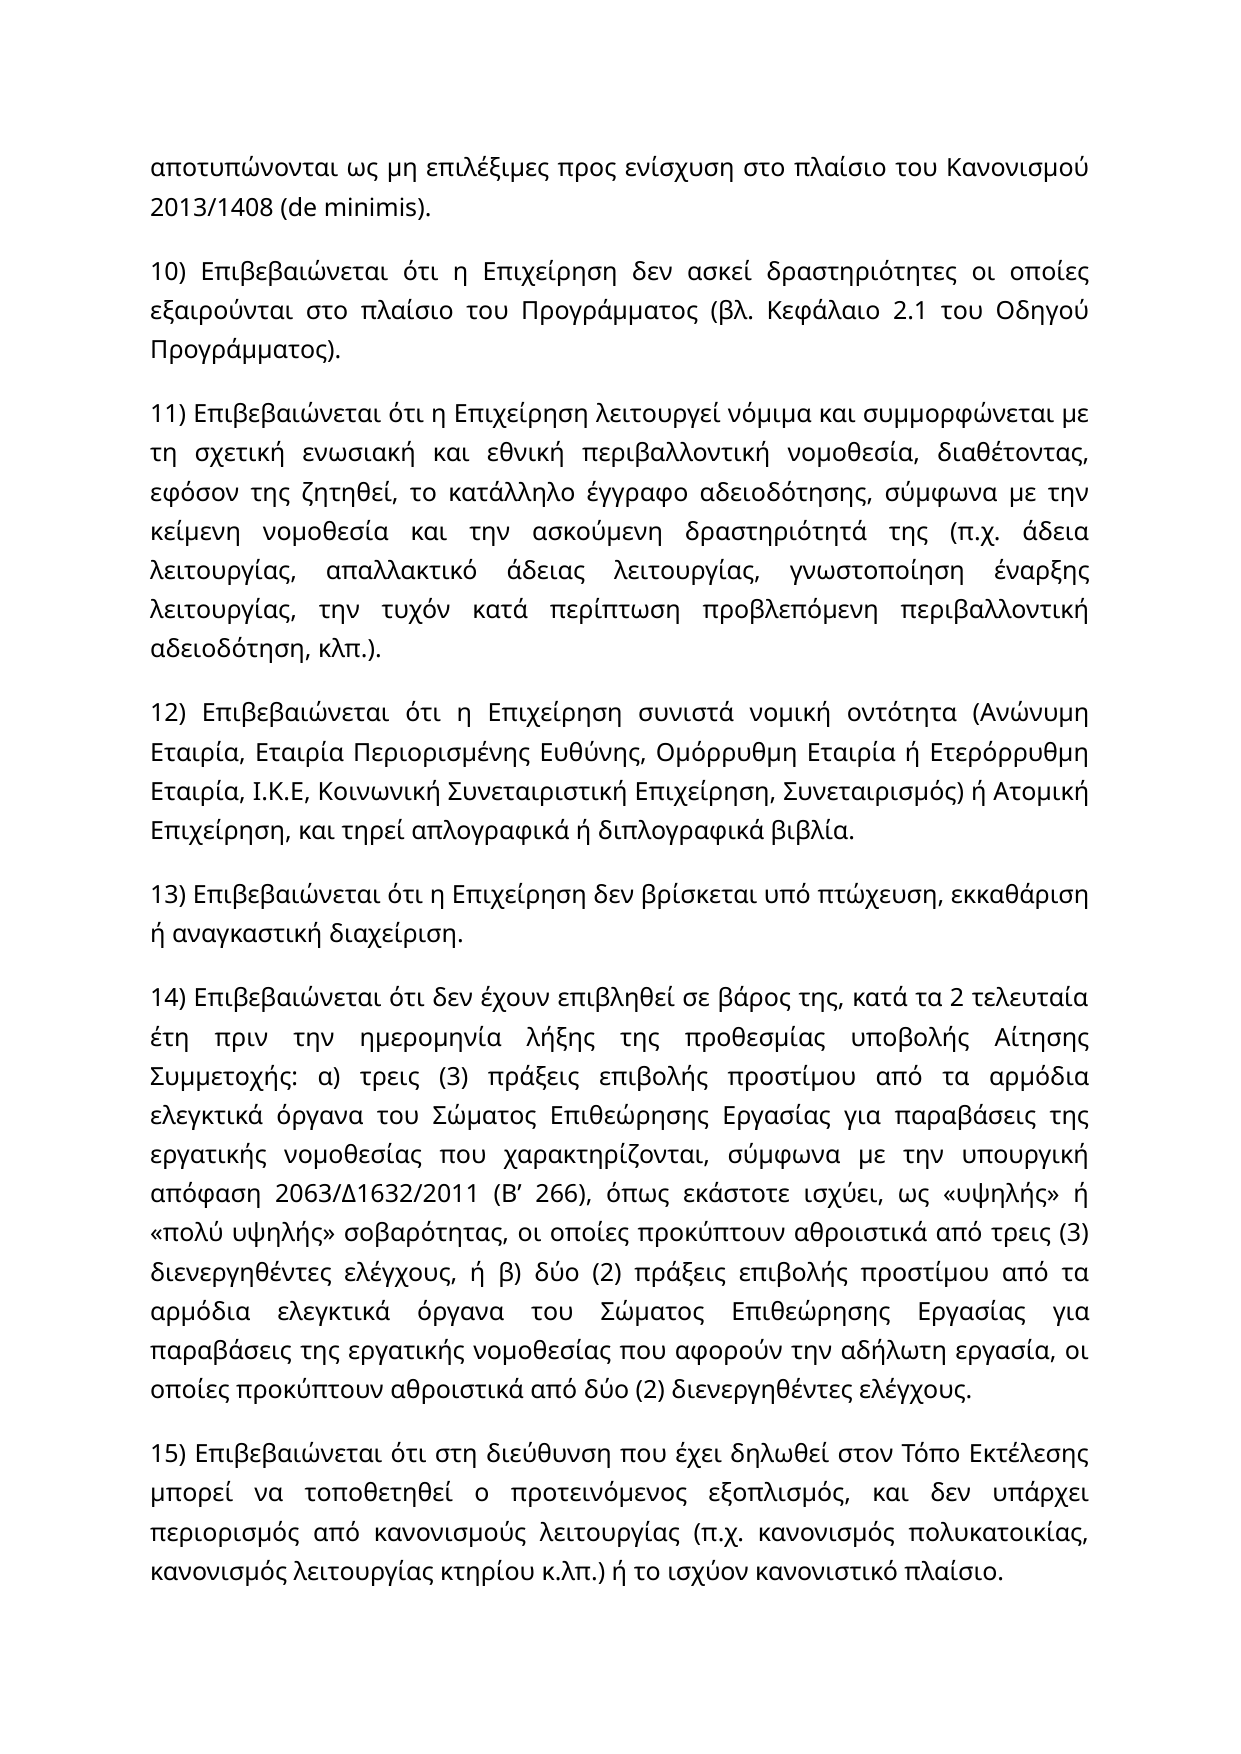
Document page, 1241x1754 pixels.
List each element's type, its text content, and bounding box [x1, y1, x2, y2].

text 15) Επιβεβαιώνεται ότι στη διεύθυνση που έχει δηλωθεί στον Τόπο Εκτέλεσης μπορεί να τοποθετηθεί ο προτεινόμενος εξοπλισμός, και δεν υπάρχει περιορισμός από κανονισμούς λειτουργίας (π.χ. κανονισμός πολυκατοικίας, κανονισμός λειτουργίας κτηρίου κ.λπ.) ή το ισχύον κανονιστικό πλαίσιο. [150, 1436, 1090, 1587]
text 13) Επιβεβαιώνεται ότι η Επιχείρηση δεν βρίσκεται υπό πτώχευση, εκκαθάριση ή αναγκαστική διαχείριση. [150, 877, 1090, 950]
text 14) Επιβεβαιώνεται ότι δεν έχουν επιβληθεί σε βάρος της, κατά τα 2 τελευταία έτη πριν την ημερομηνία λήξης της προθεσμίας υποβολής Αίτησης Συμμετοχής: α) τρεις (3) πράξεις επιβολής προστίμου από τα αρμόδια ελεγκτικά όργανα του Σώματος Επιθεώρησης Εργασίας για παραβάσεις της εργατικής νομοθεσίας που χαρακτηρίζονται, σύμφωνα με την υπουργική απόφαση 2063/Δ1632/2011 (Β’ 266), όπως εκάστοτε ισχύει, ως «υψηλής» ή «πολύ υψηλής» σοβαρότητας, οι οποίες προκύπτουν αθροιστικά από τρεις (3) διενεργηθέντες ελέγχους, ή β) δύο (2) πράξεις επιβολής προστίμου από τα αρμόδια ελεγκτικά όργανα του Σώματος Επιθεώρησης Εργασίας για παραβάσεις της εργατικής νομοθεσίας που αφορούν την αδήλωτη εργασία, οι οποίες προκύπτουν αθροιστικά από δύο (2) διενεργηθέντες ελέγχους. [150, 980, 1090, 1406]
text 12) Επιβεβαιώνεται ότι η Επιχείρηση συνιστά νομική οντότητα (Ανώνυμη Εταιρία, Εταιρία Περιορισμένης Ευθύνης, Ομόρρυθμη Εταιρία ή Ετερόρρυθμη Εταιρία, Ι.Κ.Ε, Κοινωνική Συνεταιριστική Επιχείρηση, Συνεταιρισμός) ή Ατομική Επιχείρηση, και τηρεί απλογραφικά ή διπλογραφικά βιβλία. [150, 695, 1090, 847]
text 11) Επιβεβαιώνεται ότι η Επιχείρηση λειτουργεί νόμιμα και συμμορφώνεται με τη σχετική ενωσιακή και εθνική περιβαλλοντική νομοθεσία, διαθέτοντας, εφόσον της ζητηθεί, το κατάλληλο έγγραφο αδειοδότησης, σύμφωνα με την κείμενη νομοθεσία και την ασκούμενη δραστηριότητά της (π.χ. άδεια λειτουργίας, απαλλακτικό άδειας λειτουργίας, γνωστοποίηση έναρξης λειτουργίας, την τυχόν κατά περίπτωση προβλεπόμενη περιβαλλοντική αδειοδότηση, κλπ.). [150, 396, 1090, 665]
text αποτυπώνονται ως μη επιλέξιμες προς ενίσχυση στο πλαίσιο του Κανονισμού 2013/1408 (de minimis). [150, 150, 1090, 223]
text 10) Επιβεβαιώνεται ότι η Επιχείρηση δεν ασκεί δραστηριότητες οι οποίες εξαιρούνται στο πλαίσιο του Προγράμματος (βλ. Κεφάλαιο 2.1 του Οδηγού Προγράμματος). [150, 253, 1090, 366]
